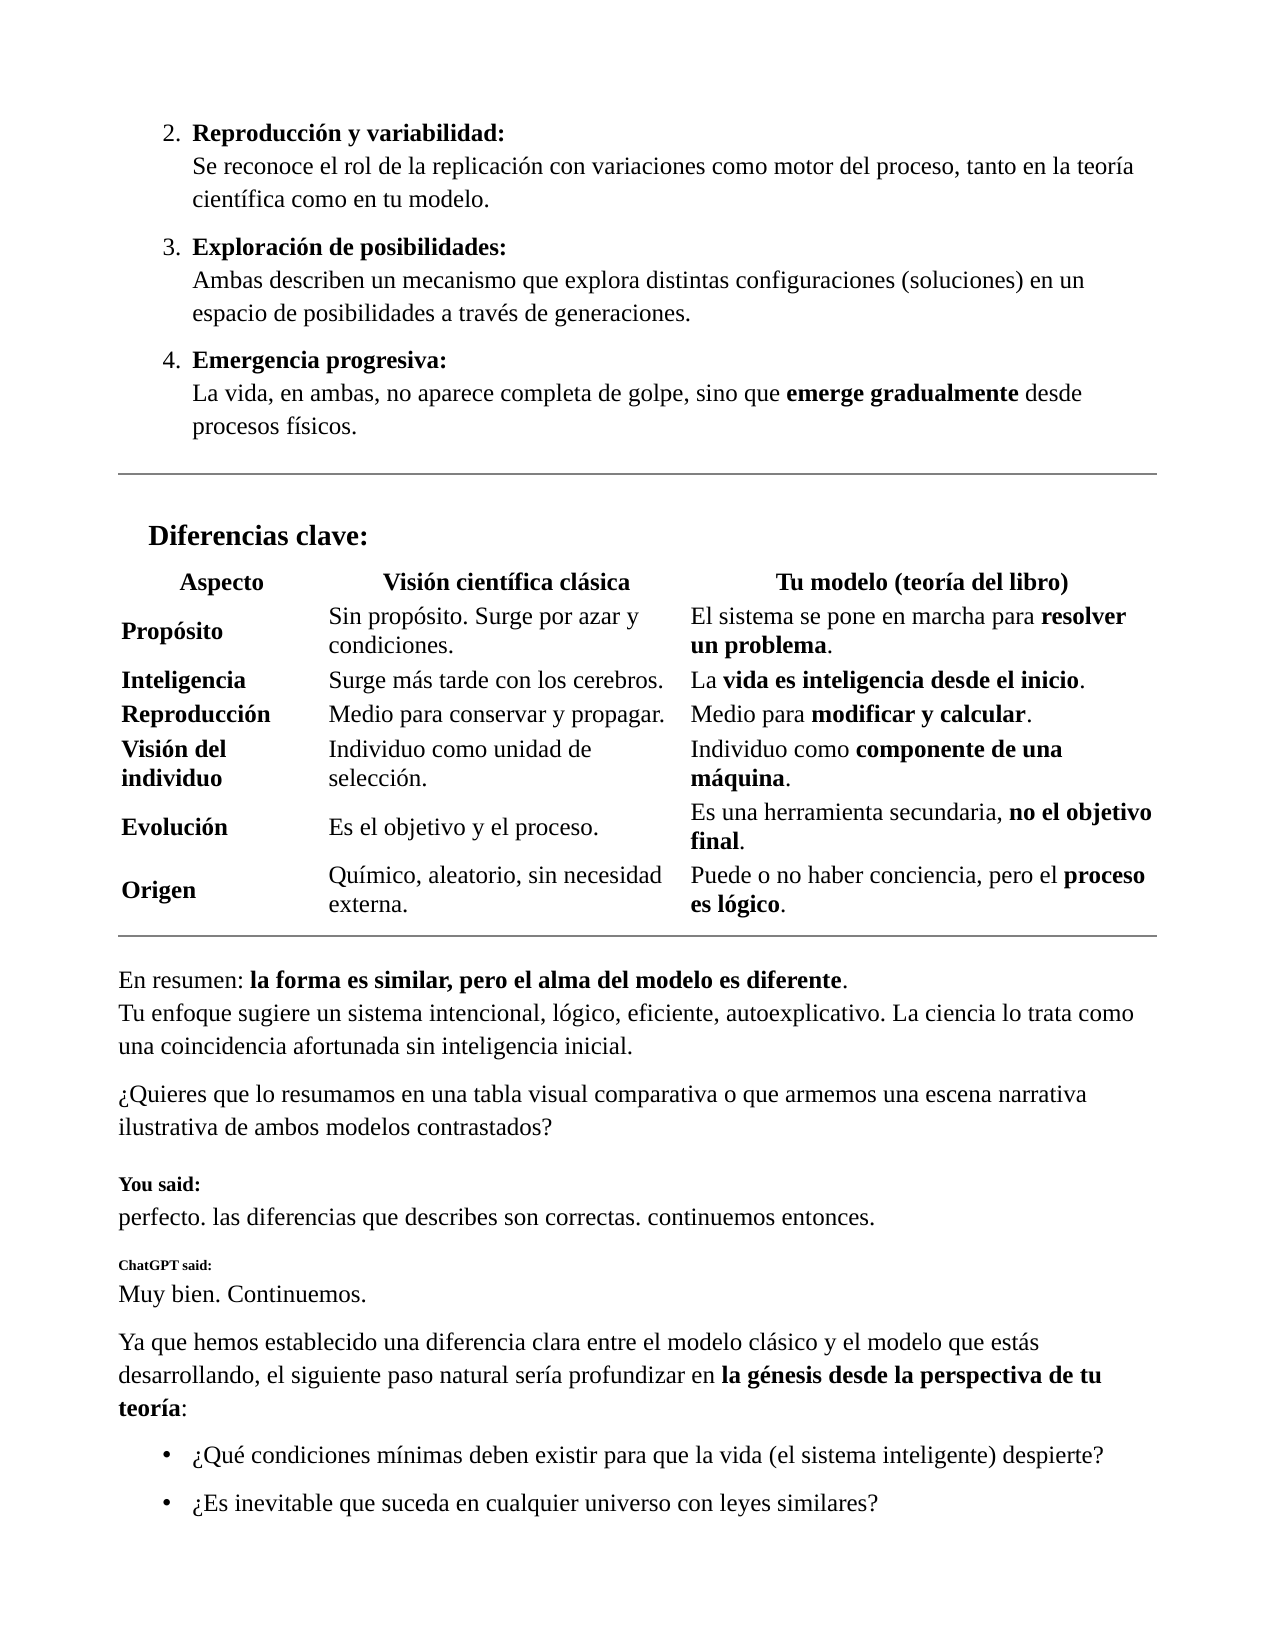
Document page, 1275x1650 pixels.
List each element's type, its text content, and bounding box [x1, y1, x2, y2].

table_cell Surge más tarde con los cerebros. [325, 662, 687, 696]
table_cell Origen [118, 858, 325, 921]
table_cell Es el objetivo y el proceso. [325, 794, 687, 858]
table_cell Individuo como componente de una máquina. [688, 731, 1157, 794]
text ¿Quieres que lo resumamos en una tabla visual comparativa o que armemos una escena narrativa ilustrativa de ambos modelos contrastados? [118, 1079, 1157, 1141]
list ¿Es inevitable que suceda en cualquier universo con leyes similares? [162, 1488, 1157, 1517]
list ¿Qué condiciones mínimas deben existir para que la vida (el sistema inteligente) despierte? [162, 1441, 1157, 1469]
subtitle 🧠 Diferencias clave: [118, 518, 1157, 551]
table_header Tu modelo (teoría del libro) [688, 564, 1157, 598]
table_cell Es una herramienta secundaria, no el objetivo final. [688, 794, 1157, 858]
list Reproducción y variabilidad: Se reconoce el rol de la replicación con variaciones como motor del proceso, tanto en la teoría científica como en tu modelo. [162, 118, 1157, 213]
text Muy bien. Continuemos. [118, 1279, 1157, 1308]
table_cell Reproducción [118, 696, 325, 731]
table_cell Químico, aleatorio, sin necesidad externa. [325, 858, 687, 921]
table_cell Propósito [118, 599, 325, 662]
table_cell Individuo como unidad de selección. [325, 731, 687, 794]
text perfecto. las diferencias que describes son correctas. continuemos entonces. [118, 1202, 1157, 1231]
subtitle ChatGPT said: [118, 1256, 1157, 1273]
table_cell El sistema se pone en marcha para resolver un problema. [688, 599, 1157, 662]
text Ya que hemos establecido una diferencia clara entre el modelo clásico y el modelo que estás desarrollando, el siguiente paso natural sería profundizar en la génesis desde la perspectiva de tu teoría: [118, 1327, 1157, 1422]
table_cell Visión del individuo [118, 731, 325, 794]
table_cell Evolución [118, 794, 325, 858]
table_cell Sin propósito. Surge por azar y condiciones. [325, 599, 687, 662]
table_cell Medio para modificar y calcular. [688, 696, 1157, 731]
table_header Visión científica clásica [325, 564, 687, 598]
list Emergencia progresiva: La vida, en ambas, no aparece completa de golpe, sino que emerge gradualmente desde procesos físicos. [162, 345, 1157, 440]
table_cell Puede o no haber conciencia, pero el proceso es lógico. [688, 858, 1157, 921]
table_cell La vida es inteligencia desde el inicio. [688, 662, 1157, 696]
table_cell Inteligencia [118, 662, 325, 696]
table_cell Medio para conservar y propagar. [325, 696, 687, 731]
table_header Aspecto [118, 564, 325, 598]
subtitle You said: [118, 1172, 1157, 1196]
list Exploración de posibilidades: Ambas describen un mecanismo que explora distintas configuraciones (soluciones) en un espacio de posibilidades a través de generaciones. [162, 232, 1157, 327]
text En resumen: la forma es similar, pero el alma del modelo es diferente. Tu enfoque sugiere un sistema intencional, lógico, eficiente, autoexplicativo. La ciencia lo trata como una coincidencia afortunada sin inteligencia inicial. [118, 965, 1157, 1060]
